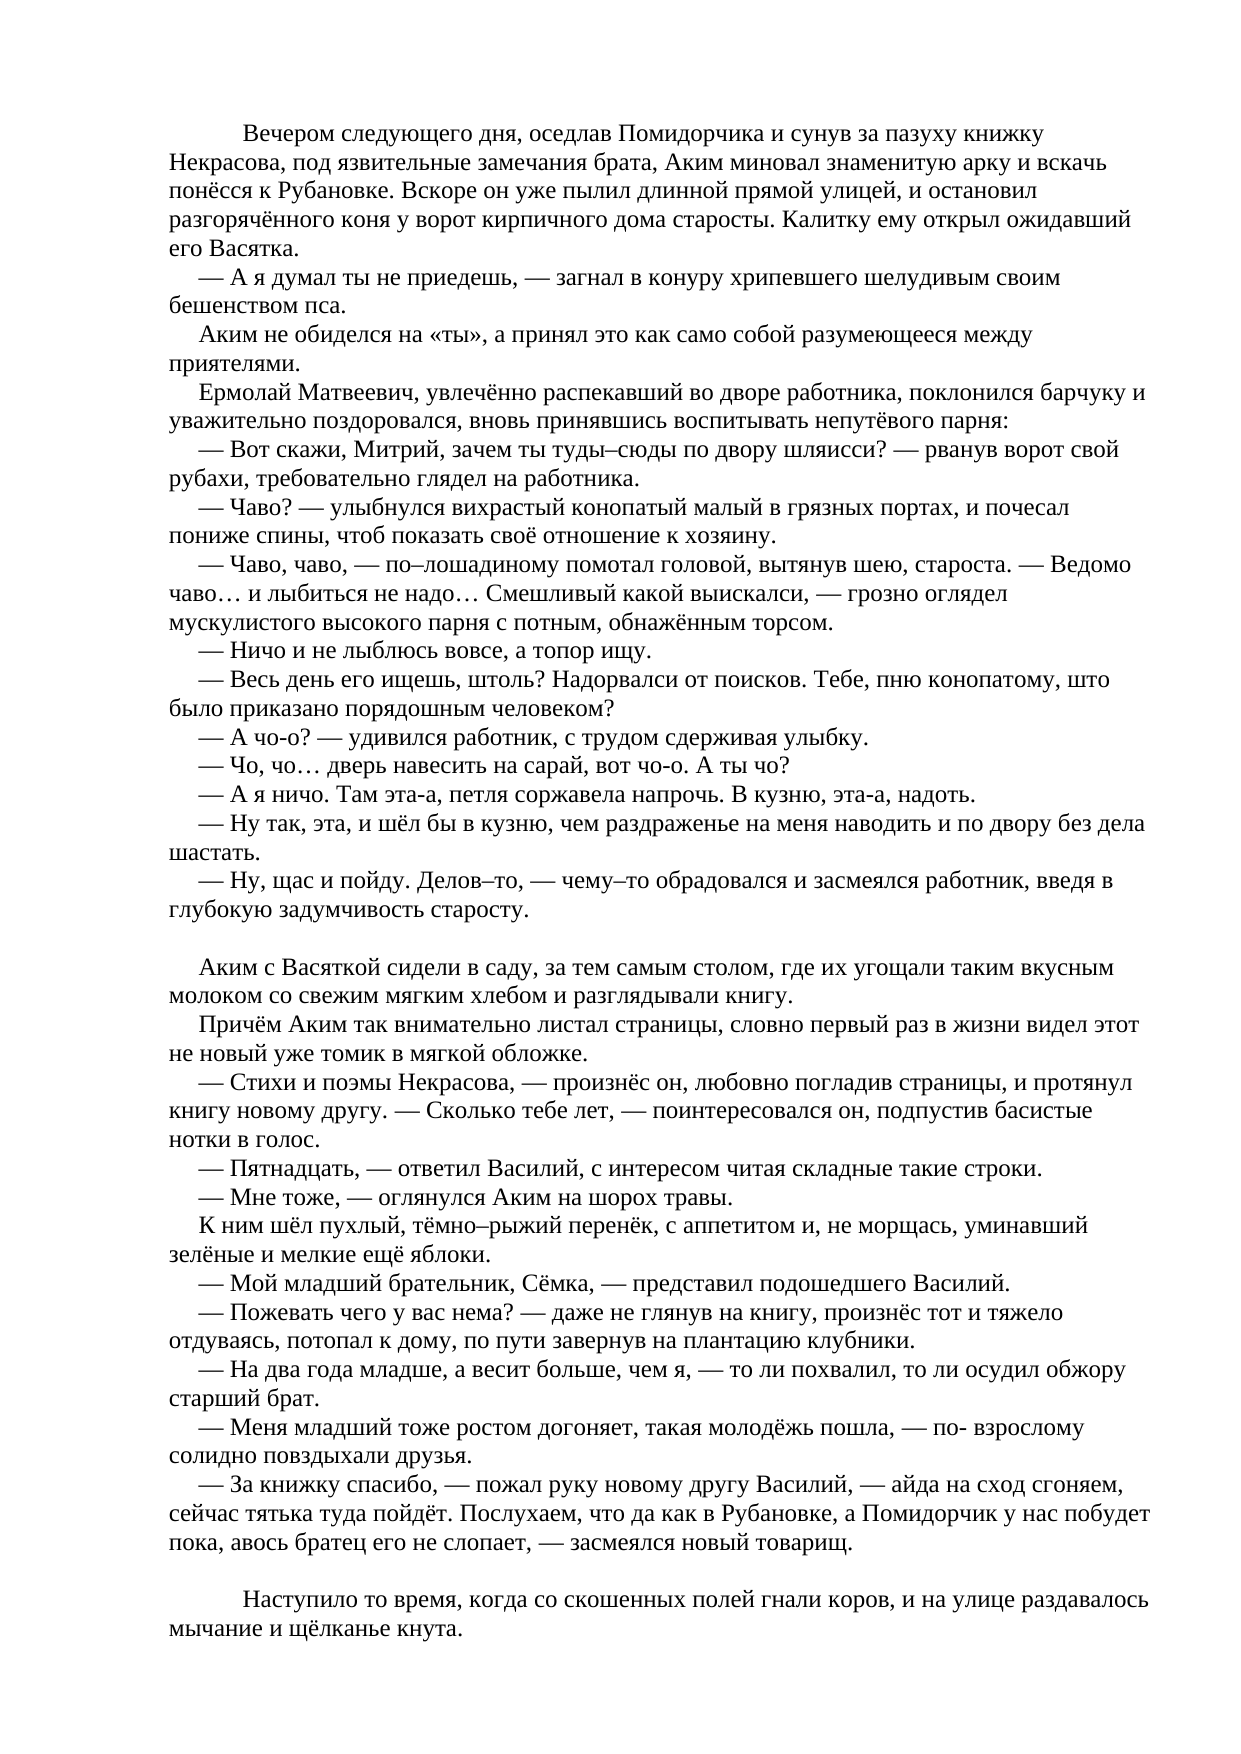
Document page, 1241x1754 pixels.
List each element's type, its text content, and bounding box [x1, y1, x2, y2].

text — Чаво? — улыбнулся вихрастый конопатый малый в грязных портах, и почесал пониже спины, чтоб показать своё отношение к хозяину. [169, 492, 1152, 549]
text — Пожевать чего у вас нема? — даже не глянув на книгу, произнёс тот и тяжело отдуваясь, потопал к дому, по пути завернув на плантацию клубники. [169, 1297, 1152, 1354]
text Аким с Васяткой сидели в саду, за тем самым столом, где их угощали таким вкусным молоком со свежим мягким хлебом и разглядывали книгу. [169, 952, 1152, 1009]
text — Стихи и поэмы Некрасова, — произнёс он, любовно погладив страницы, и протянул книгу новому другу. — Сколько тебе лет, — поинтересовался он, подпустив басистые нотки в голос. [169, 1067, 1152, 1153]
text — Мне тоже, — оглянулся Аким на шорох травы. [169, 1182, 1152, 1211]
text — Чаво, чаво, — по–лошадиному помотал головой, вытянув шею, староста. — Ведомо чаво… и лыбиться не надо… Смешливый какой выискалси, — грозно оглядел мускулистого высокого парня с потным, обнажённым торсом. [169, 549, 1152, 636]
text Аким не обиделся на «ты», а принял это как само собой разумеющееся между приятелями. [169, 319, 1152, 377]
text Вечером следующего дня, оседлав Помидорчика и сунув за пазуху книжку Некрасова, под язвительные замечания брата, Аким миновал знаменитую арку и вскачь понёсся к Рубановке. Вскоре он уже пылил длинной прямой улицей, и остановил разгорячённого коня у ворот кирпичного дома старосты. Калитку ему открыл ожидавший его Васятка. [169, 118, 1152, 262]
text Наступило то время, когда со скошенных полей гнали коров, и на улице раздавалось мычание и щёлканье кнута. [169, 1584, 1152, 1642]
text — А я думал ты не приедешь, — загнал в конуру хрипевшего шелудивым своим бешенством пса. [169, 262, 1152, 319]
text Ермолай Матвеевич, увлечённо распекавший во дворе работника, поклонился барчуку и уважительно поздоровался, вновь принявшись воспитывать непутёвого парня: [169, 377, 1152, 434]
text — Вот скажи, Митрий, зачем ты туды–сюды по двору шляисси? — рванув ворот свой рубахи, требовательно глядел на работника. [169, 434, 1152, 492]
text — Ну, щас и пойду. Делов–то, — чему–то обрадовался и засмеялся работник, введя в глубокую задумчивость старосту. [169, 866, 1152, 923]
text — Ничо и не лыблюсь вовсе, а топор ищу. [169, 636, 1152, 664]
text — А чо-о? — удивился работник, с трудом сдерживая улыбку. [169, 722, 1152, 751]
text — Чо, чо… дверь навесить на сарай, вот чо-о. А ты чо? [169, 751, 1152, 779]
text — На два года младше, а весит больше, чем я, — то ли похвалил, то ли осудил обжору старший брат. [169, 1354, 1152, 1412]
text — Весь день его ищешь, штоль? Надорвалси от поисков. Тебе, пню конопатому, што было приказано порядошным человеком? [169, 664, 1152, 722]
text К ним шёл пухлый, тёмно–рыжий перенёк, с аппетитом и, не морщась, уминавший зелёные и мелкие ещё яблоки. [169, 1211, 1152, 1268]
text — Пятнадцать, — ответил Василий, с интересом читая складные такие строки. [169, 1153, 1152, 1182]
text Причём Аким так внимательно листал страницы, словно первый раз в жизни видел этот не новый уже томик в мягкой обложке. [169, 1009, 1152, 1067]
text — Ну так, эта, и шёл бы в кузню, чем раздраженье на меня наводить и по двору без дела шастать. [169, 808, 1152, 866]
text — За книжку спасибо, — пожал руку новому другу Василий, — айда на сход сгоняем, сейчас тятька туда пойдёт. Послухаем, что да как в Рубановке, а Помидорчик у нас побудет пока, авось братец его не слопает, — засмеялся новый товарищ. [169, 1469, 1152, 1556]
text — А я ничо. Там эта-а, петля соржавела напрочь. В кузню, эта-а, надоть. [169, 779, 1152, 808]
text — Меня младший тоже ростом догоняет, такая молодёжь пошла, — по- взрослому солидно повздыхали друзья. [169, 1412, 1152, 1469]
text — Мой младший брательник, Сёмка, — представил подошедшего Василий. [169, 1268, 1152, 1297]
